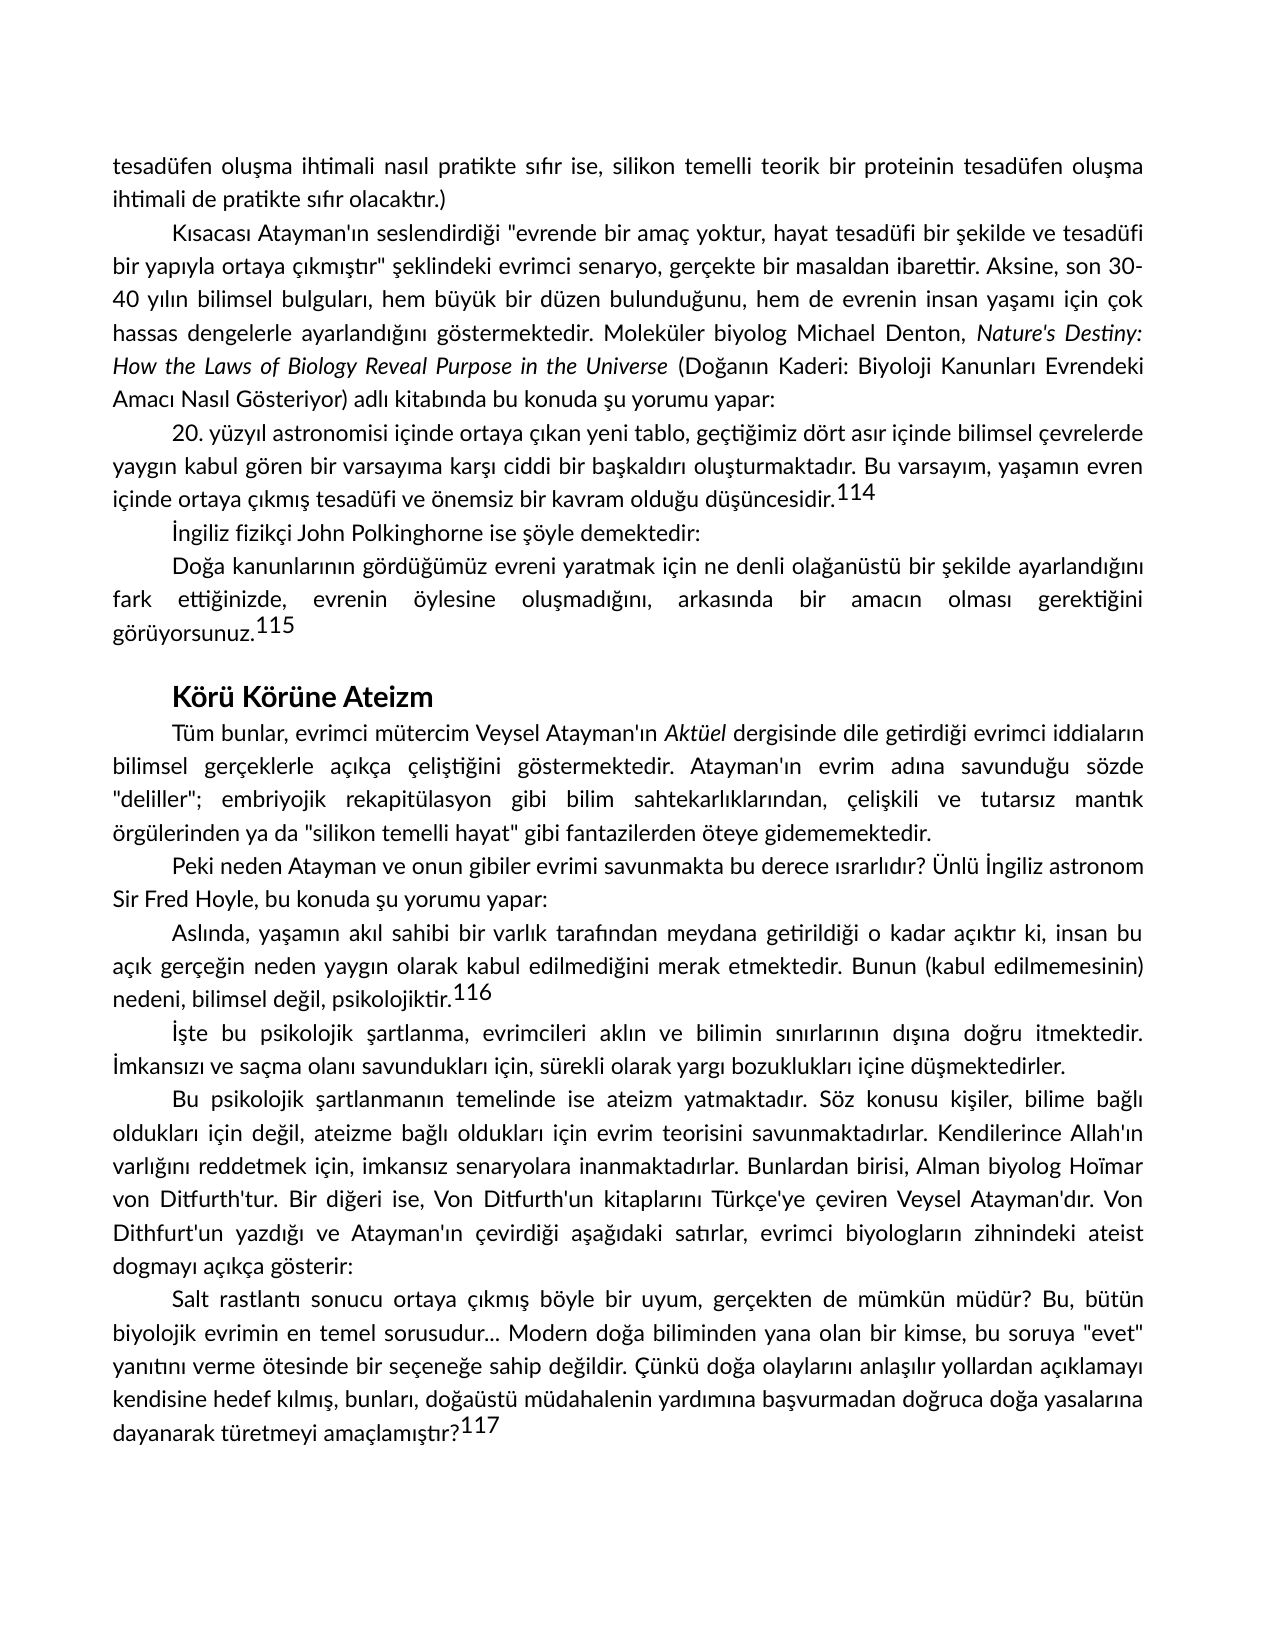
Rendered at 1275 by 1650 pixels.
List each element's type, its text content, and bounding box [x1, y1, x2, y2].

text İşte bu psikolojik şartlanma, evrimcileri aklın ve bilimin sınırlarının dışına doğru itmektedir. İmkansızı ve saçma olanı savundukları için, sürekli olarak yargı bozuklukları içine düşmektedirler. [112, 1014, 1145, 1081]
text İngiliz fizikçi John Polkinghorne ise şöyle demektedir: [112, 514, 1145, 548]
text Peki neden Atayman ve onun gibiler evrimi savunmakta bu derece ısrarlıdır? Ünlü İngiliz astronom Sir Fred Hoyle, bu konuda şu yorumu yapar: [112, 848, 1145, 914]
text Kısacası Atayman'ın seslendirdiği "evrende bir amaç yoktur, hayat tesadüfi bir şekilde ve tesadüfi bir yapıyla ortaya çıkmıştır" şeklindeki evrimci senaryo, gerçekte bir masaldan ibarettir. Aksine, son 30-40 yılın bilimsel bulguları, hem büyük bir düzen bulunduğunu, hem de evrenin insan yaşamı için çok hassas dengelerle ayarlandığını göstermektedir. Moleküler biyolog Michael Denton, Nature's Destiny: How the Laws of Biology Reveal Purpose in the Universe (Doğanın Kaderi: Biyoloji Kanunları Evrendeki Amacı Nasıl Gösteriyor) adlı kitabında bu konuda şu yorumu yapar: [112, 214, 1145, 414]
text Körü Körüne Ateizm [112, 681, 1145, 714]
text Tüm bunlar, evrimci mütercim Veysel Atayman'ın Aktüel dergisinde dile getirdiği evrimci iddiaların bilimsel gerçeklerle açıkça çeliştiğini göstermektedir. Atayman'ın evrim adına savunduğu sözde "deliller"; embriyojik rekapitülasyon gibi bilim sahtekarlıklarından, çelişkili ve tutarsız mantık örgülerinden ya da "silikon temelli hayat" gibi fantazilerden öteye gidememektedir. [112, 714, 1145, 848]
text 20. yüzyıl astronomisi içinde ortaya çıkan yeni tablo, geçtiğimiz dört asır içinde bilimsel çevrelerde yaygın kabul gören bir varsayıma karşı ciddi bir başkaldırı oluşturmaktadır. Bu varsayım, yaşamın evren içinde ortaya çıkmış tesadüfi ve önemsiz bir kavram olduğu düşüncesidir.114 [112, 414, 1145, 514]
text Doğa kanunlarının gördüğümüz evreni yaratmak için ne denli olağanüstü bir şekilde ayarlandığını fark ettiğinizde, evrenin öylesine oluşmadığını, arkasında bir amacın olması gerektiğini görüyorsunuz.115 [112, 548, 1145, 648]
text Bu psikolojik şartlanmanın temelinde ise ateizm yatmaktadır. Söz konusu kişiler, bilime bağlı oldukları için değil, ateizme bağlı oldukları için evrim teorisini savunmaktadırlar. Kendilerince Allah'ın varlığını reddetmek için, imkansız senaryolara inanmaktadırlar. Bunlardan birisi, Alman biyolog Hoïmar von Ditfurth'tur. Bir diğeri ise, Von Ditfurth'un kitaplarını Türkçe'ye çeviren Veysel Atayman'dır. Von Dithfurt'un yazdığı ve Atayman'ın çevirdiği aşağıdaki satırlar, evrimci biyologların zihnindeki ateist dogmayı açıkça gösterir: [112, 1081, 1145, 1281]
text tesadüfen oluşma ihtimali nasıl pratikte sıfır ise, silikon temelli teorik bir proteinin tesadüfen oluşma ihtimali de pratikte sıfır olacaktır.) [112, 148, 1145, 214]
text Salt rastlantı sonucu ortaya çıkmış böyle bir uyum, gerçekten de mümkün müdür? Bu, bütün biyolojik evrimin en temel sorusudur... Modern doğa biliminden yana olan bir kimse, bu soruya "evet" yanıtını verme ötesinde bir seçeneğe sahip değildir. Çünkü doğa olaylarını anlaşılır yollardan açıklamayı kendisine hedef kılmış, bunları, doğaüstü müdahalenin yardımına başvurmadan doğruca doğa yasalarına dayanarak türetmeyi amaçlamıştır?117 [112, 1281, 1145, 1448]
text Aslında, yaşamın akıl sahibi bir varlık tarafından meydana getirildiği o kadar açıktır ki, insan bu açık gerçeğin neden yaygın olarak kabul edilmediğini merak etmektedir. Bunun (kabul edilmemesinin) nedeni, bilimsel değil, psikolojiktir.116 [112, 914, 1145, 1014]
